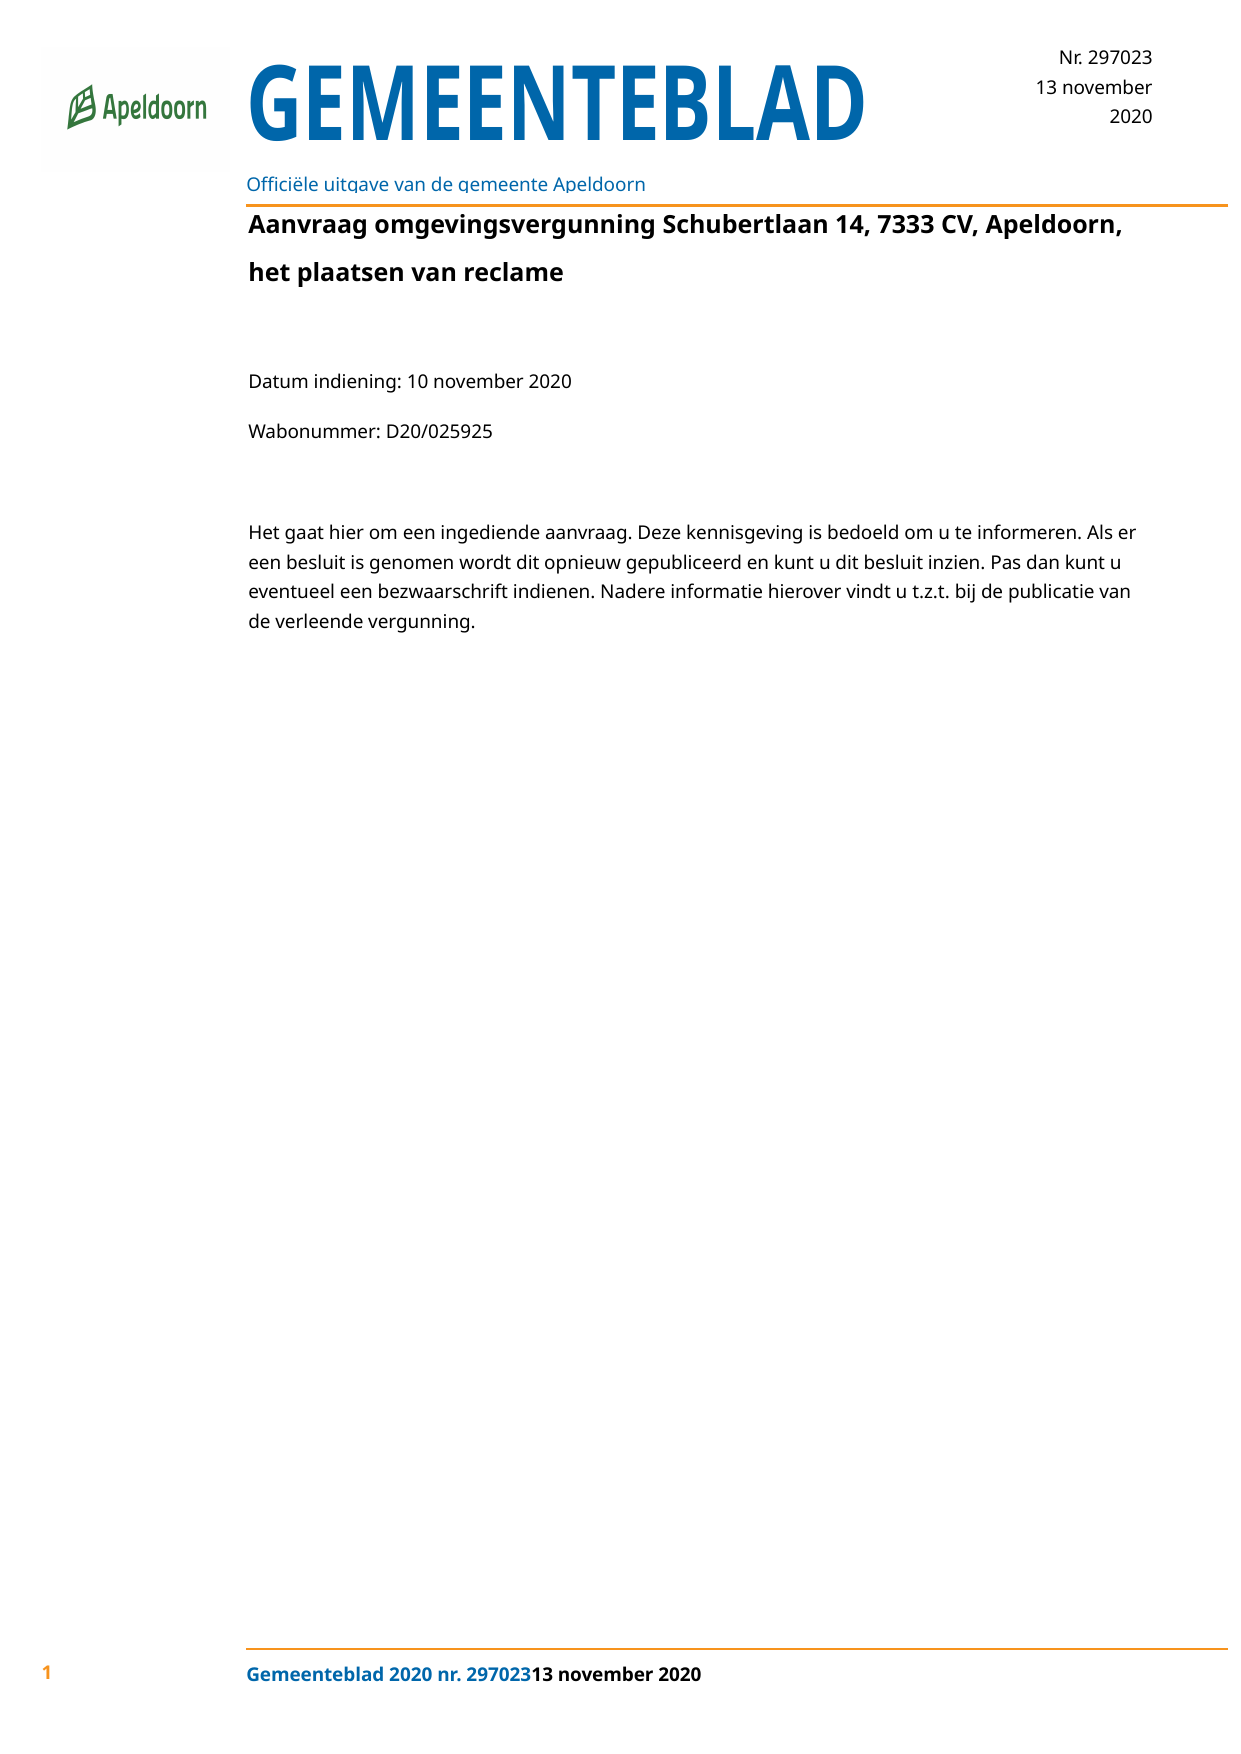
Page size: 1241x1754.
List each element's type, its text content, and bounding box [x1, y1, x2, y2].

text Datum indiening: 10 november 2020 [248, 368, 1152, 394]
text Het gaat hier om een ingediende aanvraag. Deze kennisgeving is bedoeld om u te informeren. Als er een besluit is genomen wordt dit opnieuw gepubliceerd en kunt u dit besluit inzien. Pas dan kunt u eventueel een bezwaarschrift indienen. Nadere informatie hierover vindt u t.z.t. bij de publicatie van de verleende vergunning. [248, 519, 1152, 634]
text Wabonummer: D20/025925 [248, 419, 1152, 444]
text Aanvraag omgevingsvergunning Schubertlaan 14, 7333 CV, Apeldoorn, het plaatsen van reclame [248, 207, 1152, 288]
picture [41, 47, 231, 172]
